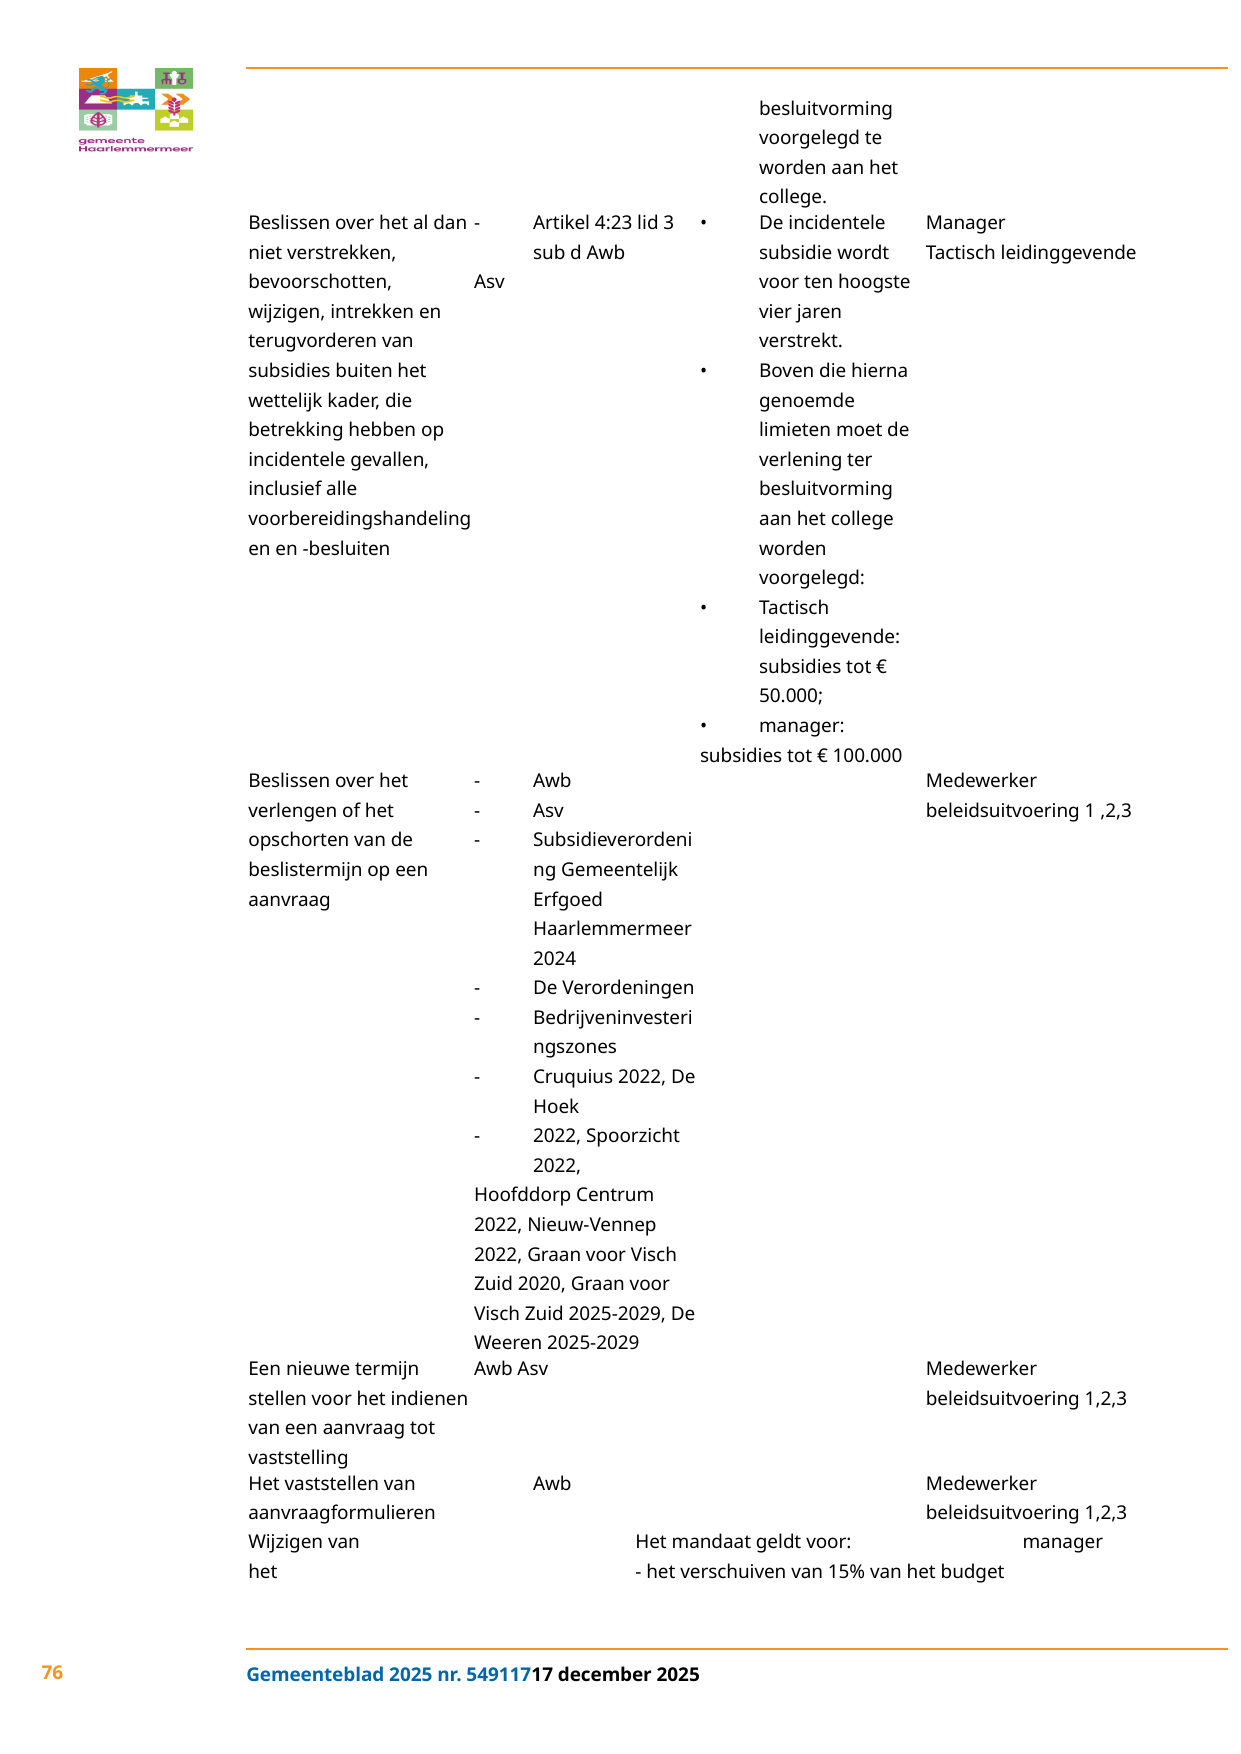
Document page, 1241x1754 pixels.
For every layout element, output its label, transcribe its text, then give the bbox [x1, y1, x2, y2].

table_cell Beslissen over het al dan niet verstrekken, bevoorschotten, wijzigen, intrekken en terugvorderen van subsidies buiten het wettelijk kader, die betrekking hebben op incidentele gevallen, inclusief alle voorbereidingshandelingen en -besluiten [248, 209, 474, 767]
table_cell Beslissen over het verlengen of het opschorten van de beslistermijn op een aanvraag [248, 768, 474, 1355]
table_header Het mandaat geldt voor: - het verschuiven van 15% van het budget [635, 1529, 1022, 1584]
table_cell Medewerker beleidsuitvoering 1,2,3 [926, 1355, 1152, 1470]
table_cell Awb [474, 1470, 700, 1525]
table_header Wijzigen van het [248, 1529, 377, 1584]
table_header manager [1023, 1529, 1152, 1584]
table_cell Awb Asv Subsidieverordening Gemeentelijk Erfgoed Haarlemmermeer 2024 De Verordeningen Bedrijveninvesteringszones Cruquius 2022, De Hoek 2022, Spoorzicht 2022, Hoofddorp Centrum 2022, Nieuw-Vennep 2022, Graan voor Visch Zuid 2020, Graan voor Visch Zuid 2025-2029, De Weeren 2025-2029 [474, 768, 700, 1355]
table_cell Het vaststellen van aanvraagformulieren [248, 1470, 474, 1525]
table_cell Medewerker beleidsuitvoering 1 ,2,3 [926, 768, 1152, 1355]
table_cell Medewerker beleidsuitvoering 1,2,3 [926, 1470, 1152, 1525]
table_cell [700, 1355, 926, 1470]
table_cell [700, 1470, 926, 1525]
table_header [377, 1529, 635, 1584]
table_cell [474, 95, 700, 209]
table_cell [248, 95, 474, 209]
table_cell [926, 95, 1152, 209]
table_cell besluitvorming voorgelegd te worden aan het college. [700, 95, 926, 209]
table_cell [700, 768, 926, 1355]
picture [41, 47, 231, 172]
table_cell De incidentele subsidie wordt voor ten hoogste vier jaren verstrekt. Boven die hierna genoemde limieten moet de verlening ter besluitvorming aan het college worden voorgelegd: Tactisch leidinggevende: subsidies tot € 50.000; manager: subsidies tot € 100.000 [700, 209, 926, 767]
table_cell Een nieuwe termijn stellen voor het indienen van een aanvraag tot vaststelling [248, 1355, 474, 1470]
table_cell Awb Asv [474, 1355, 700, 1470]
table_cell Manager Tactisch leidinggevende [926, 209, 1152, 767]
table_cell Artikel 4:23 lid 3 sub d Awb Asv [474, 209, 700, 767]
